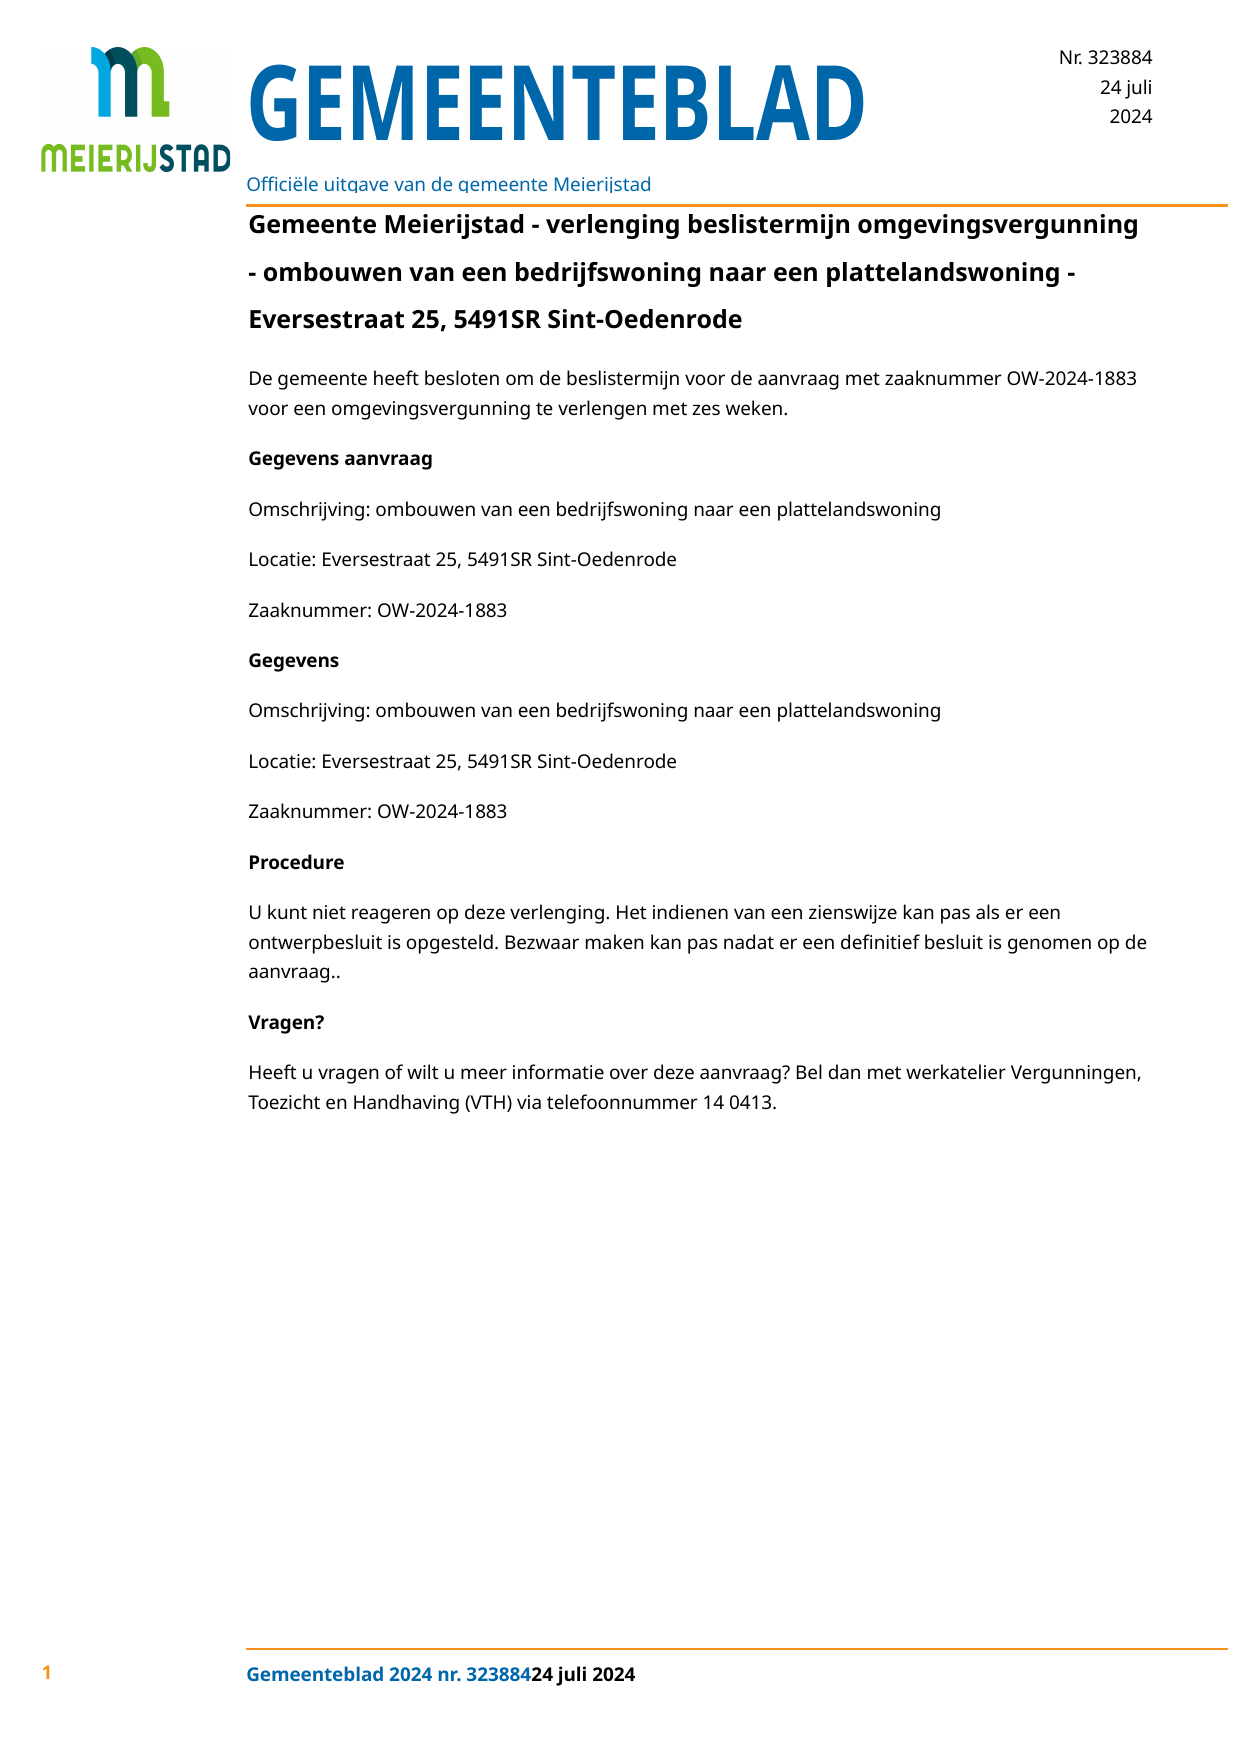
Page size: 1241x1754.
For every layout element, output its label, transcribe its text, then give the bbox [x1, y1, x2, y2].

text Locatie: Eversestraat 25, 5491SR Sint-Oedenrode [248, 546, 1152, 572]
text Locatie: Eversestraat 25, 5491SR Sint-Oedenrode [248, 748, 1152, 774]
text Omschrijving: ombouwen van een bedrijfswoning naar een plattelandswoning [248, 496, 1152, 522]
picture [41, 47, 231, 172]
text U kunt niet reageren op deze verlenging. Het indienen van een zienswijze kan pas als er een ontwerpbesluit is opgesteld. Bezwaar maken kan pas nadat er een definitief besluit is genomen op de aanvraag.. [248, 899, 1152, 984]
text Zaaknummer: OW-2024-1883 [248, 798, 1152, 824]
text Heeft u vragen of wilt u meer informatie over deze aanvraag? Bel dan met werkatelier Vergunningen, Toezicht en Handhaving (VTH) via telefoonnummer 14 0413. [248, 1059, 1152, 1114]
text Gemeente Meierijstad - verlenging beslistermijn omgevingsvergunning - ombouwen van een bedrijfswoning naar een plattelandswoning - Eversestraat 25, 5491SR Sint-Oedenrode [248, 207, 1152, 336]
text Zaaknummer: OW-2024-1883 [248, 597, 1152, 622]
text Vragen? [248, 1009, 1152, 1034]
text De gemeente heeft besloten om de beslistermijn voor de aanvraag met zaaknummer OW-2024-1883 voor een omgevingsvergunning te verlengen met zes weken. [248, 366, 1152, 421]
text Procedure [248, 849, 1152, 874]
text Omschrijving: ombouwen van een bedrijfswoning naar een plattelandswoning [248, 698, 1152, 723]
text Gegevens [248, 647, 1152, 673]
text Gegevens aanvraag [248, 446, 1152, 471]
